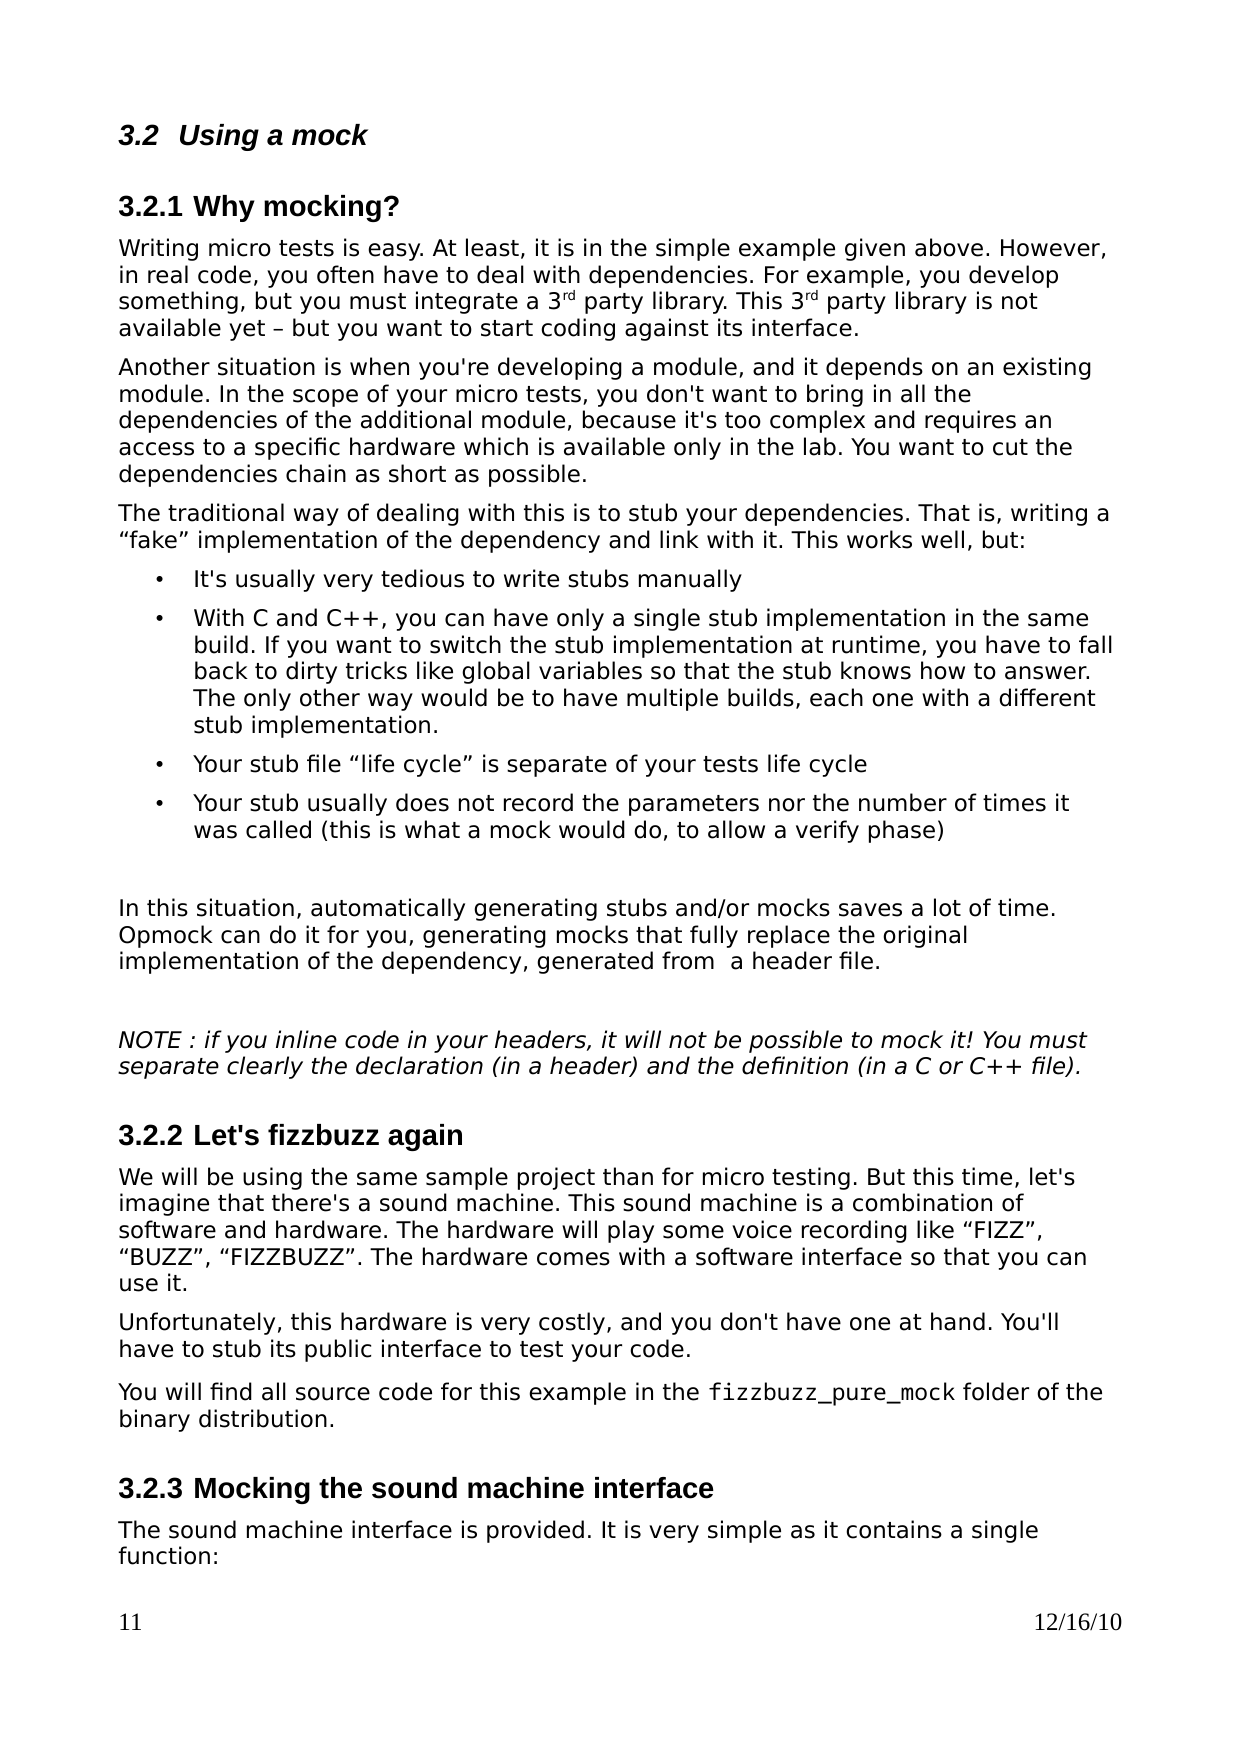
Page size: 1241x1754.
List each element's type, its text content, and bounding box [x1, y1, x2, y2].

text You will find all source code for this example in the fizzbuzz_pure_mock folder of the binary distribution. [118, 1375, 1122, 1433]
text NOTE : if you inline code in your headers, it will not be possible to mock it! You must separate clearly the declaration (in a header) and the definition (in a C or C++ file). [118, 1027, 1122, 1080]
text Another situation is when you're developing a module, and it depends on an existing module. In the scope of your micro tests, you don't want to bring in all the dependencies of the additional module, because it's too complex and requires an access to a specific hardware which is available only in the lab. You want to cut the dependencies chain as short as possible. [118, 354, 1122, 488]
text The sound machine interface is provided. It is very simple as it contains a single function: [118, 1517, 1122, 1570]
list Your stub file “life cycle” is separate of your tests life cycle [156, 751, 1122, 778]
list Your stub usually does not record the parameters nor the number of times it was called (this is what a mock would do, to allow a verify phase) [156, 790, 1122, 843]
text The traditional way of dealing with this is to stub your dependencies. That is, writing a “fake” implementation of the dependency and link with it. This works well, but: [118, 500, 1122, 553]
text We will be using the same sample project than for micro testing. But this time, let's imagine that there's a sound machine. This sound machine is a combination of software and hardware. The hardware will play some voice recording like “FIZZ”, “BUZZ”, “FIZZBUZZ”. The hardware comes with a software interface so that you can use it. [118, 1164, 1122, 1297]
text Unfortunately, this hardware is very costly, and you don't have one at hand. You'll have to stub its public interface to test your code. [118, 1309, 1122, 1363]
subtitle Why mocking? [118, 189, 1122, 223]
list It's usually very tedious to write stubs manually [156, 566, 1122, 593]
text Writing micro tests is easy. At least, it is in the simple example given above. However, in real code, you often have to deal with dependencies. For example, you develop something, but you must integrate a 3rd party library. This 3rd party library is not available yet – but you want to start coding against its interface. [118, 235, 1122, 342]
text In this situation, automatically generating stubs and/or mocks saves a lot of time. Opmock can do it for you, generating mocks that fully replace the original implementation of the dependency, generated from a header file. [118, 895, 1122, 975]
list With C and C++, you can have only a single stub implementation in the same build. If you want to switch the stub implementation at runtime, you have to fall back to dirty tricks like global variables so that the stub knows how to answer. The only other way would be to have multiple builds, each one with a different stub implementation. [156, 605, 1122, 738]
subtitle Mocking the sound machine interface [118, 1471, 1122, 1504]
subtitle Let's fizzbuzz again [118, 1118, 1122, 1151]
subtitle Using a mock [118, 118, 1122, 152]
